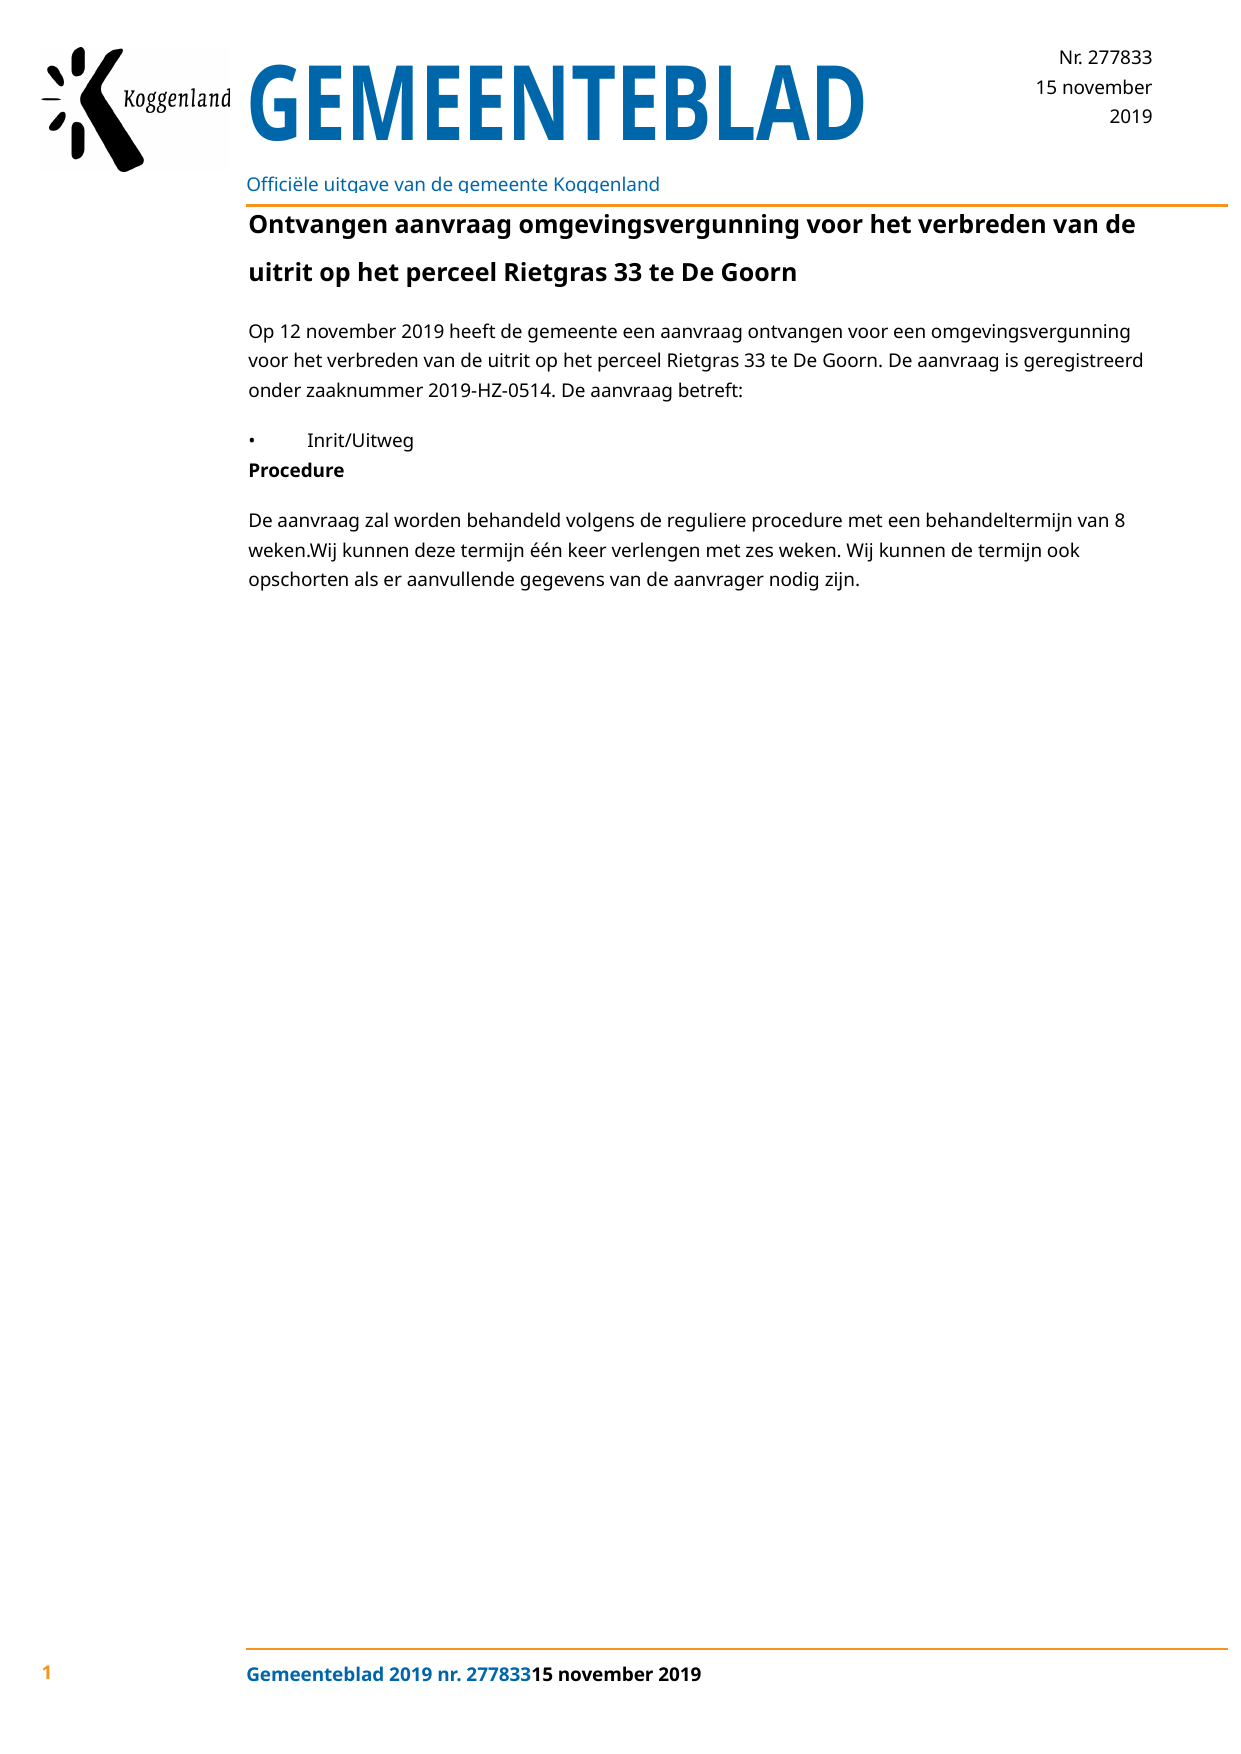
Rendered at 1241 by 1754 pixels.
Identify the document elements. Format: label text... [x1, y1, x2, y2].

text Ontvangen aanvraag omgevingsvergunning voor het verbreden van de uitrit op het perceel Rietgras 33 te De Goorn [248, 207, 1152, 288]
picture [41, 47, 231, 172]
list Inrit/Uitweg [248, 427, 1152, 453]
text De aanvraag zal worden behandeld volgens de reguliere procedure met een behandeltermijn van 8 weken.Wij kunnen deze termijn één keer verlengen met zes weken. Wij kunnen de termijn ook opschorten als er aanvullende gegevens van de aanvrager nodig zijn. [248, 507, 1152, 592]
text Op 12 november 2019 heeft de gemeente een aanvraag ontvangen voor een omgevingsvergunning voor het verbreden van de uitrit op het perceel Rietgras 33 te De Goorn. De aanvraag is geregistreerd onder zaaknummer 2019-HZ-0514. De aanvraag betreft: [248, 318, 1152, 403]
text Procedure [248, 457, 1152, 483]
